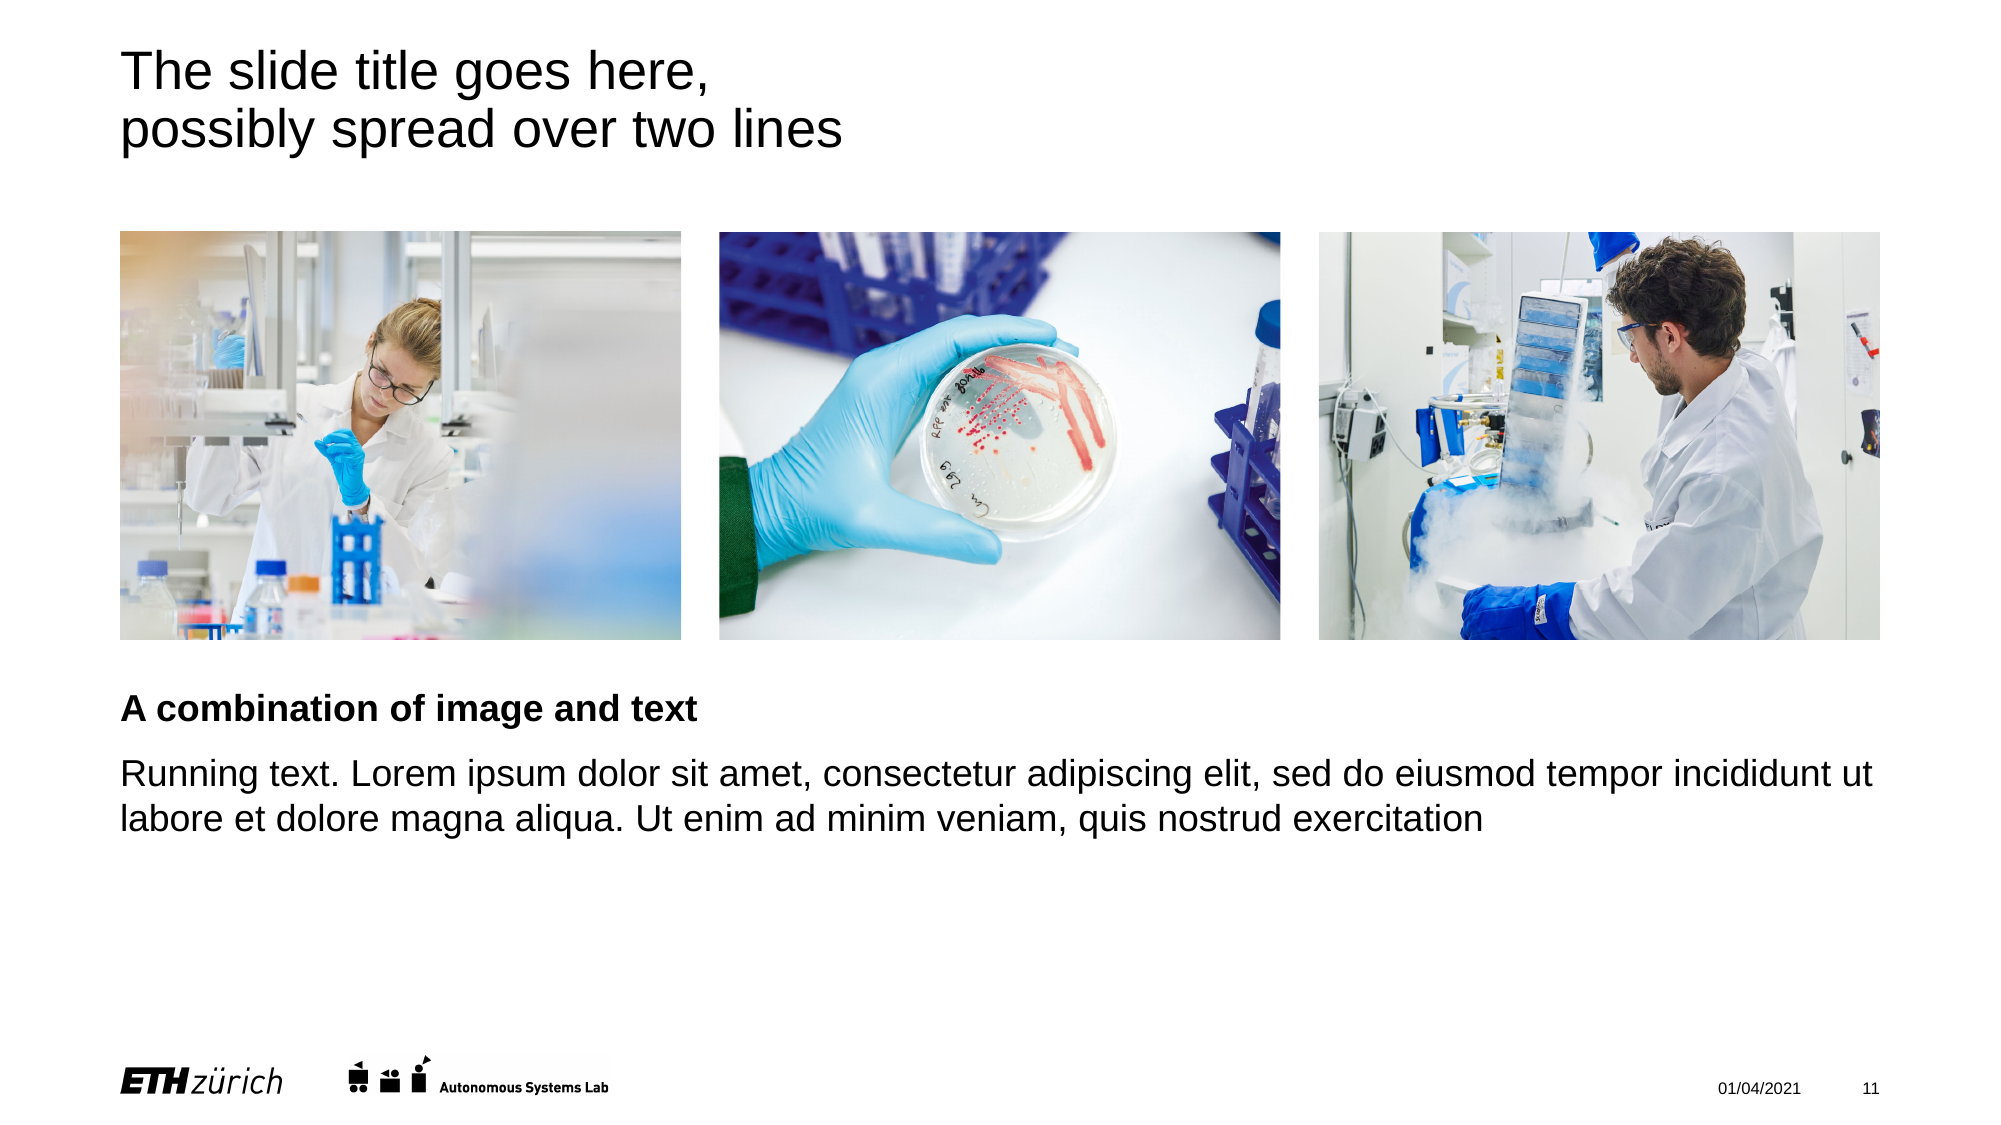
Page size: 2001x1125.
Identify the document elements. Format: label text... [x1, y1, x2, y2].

picture [719, 232, 1281, 640]
picture [1318, 232, 1880, 640]
list A combination of image and text Running text. Lorem ipsum dolor sit amet, consectetur adipiscing elit, sed do eiusmod tempor incididunt ut labore et dolore magna aliqua. Ut enim ad minim veniam, quis nostrud exercitation [120, 683, 1880, 1032]
picture [120, 231, 682, 640]
slide_number 01/04/2021 [1718, 1069, 1819, 1106]
slide_number [1827, 1069, 1880, 1106]
picture [120, 1067, 282, 1094]
title The slide title goes here, possibly spread over two lines [120, 42, 1880, 191]
